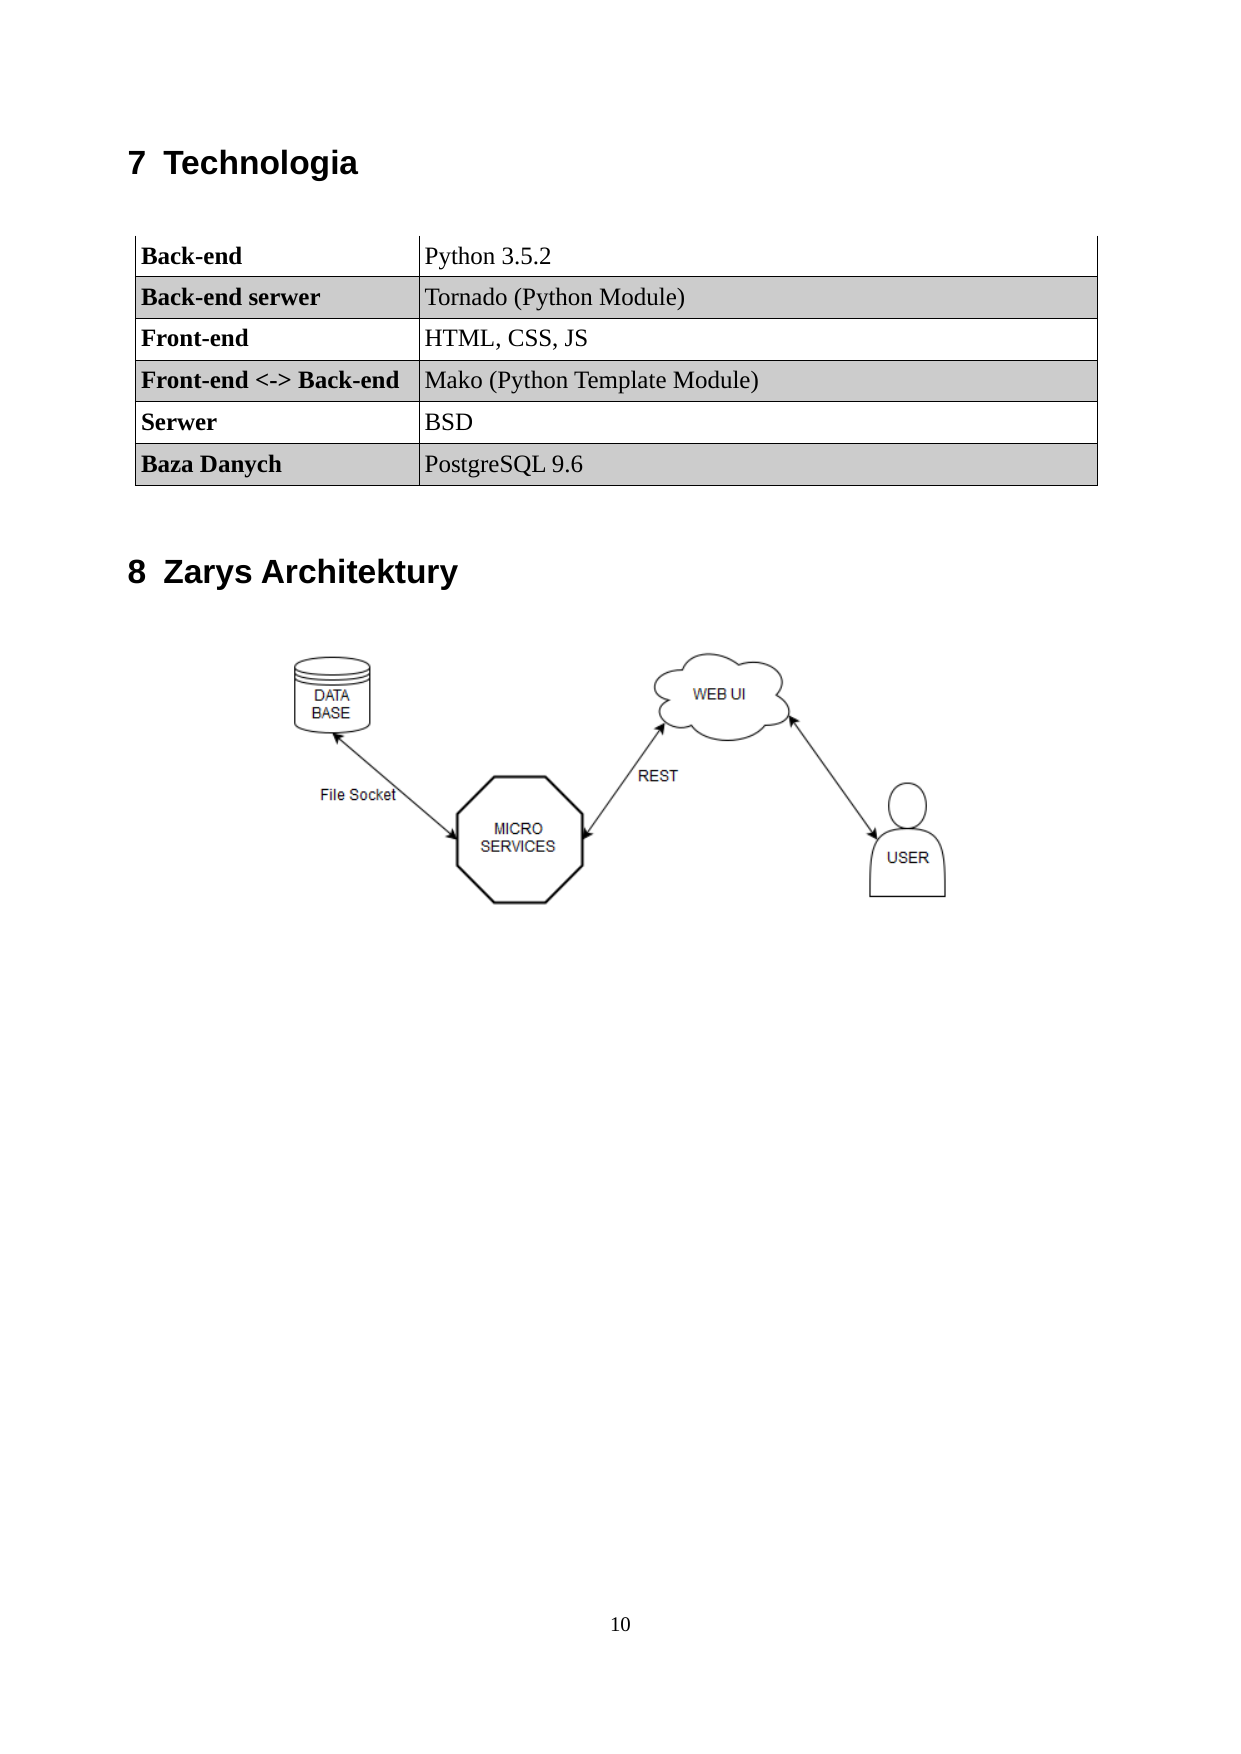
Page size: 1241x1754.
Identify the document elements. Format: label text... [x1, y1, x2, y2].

table_cell Serwer [136, 402, 419, 443]
table_cell Back-end serwer [136, 277, 419, 318]
table_cell Tornado (Python Module) [420, 277, 1097, 318]
table_cell Baza Danych [136, 444, 419, 485]
subtitle Technologia [118, 143, 1122, 182]
table_cell PostgreSQL 9.6 [420, 444, 1097, 485]
table_header Back-end [136, 236, 419, 276]
table_cell Front-end <-> Back-end [136, 361, 419, 401]
table_cell Mako (Python Template Module) [420, 361, 1097, 401]
table_cell BSD [420, 402, 1097, 443]
table_cell HTML, CSS, JS [420, 319, 1097, 359]
table_cell Front-end [136, 319, 419, 359]
table_header Python 3.5.2 [420, 236, 1097, 276]
subtitle Zarys Architektury [118, 551, 1122, 590]
